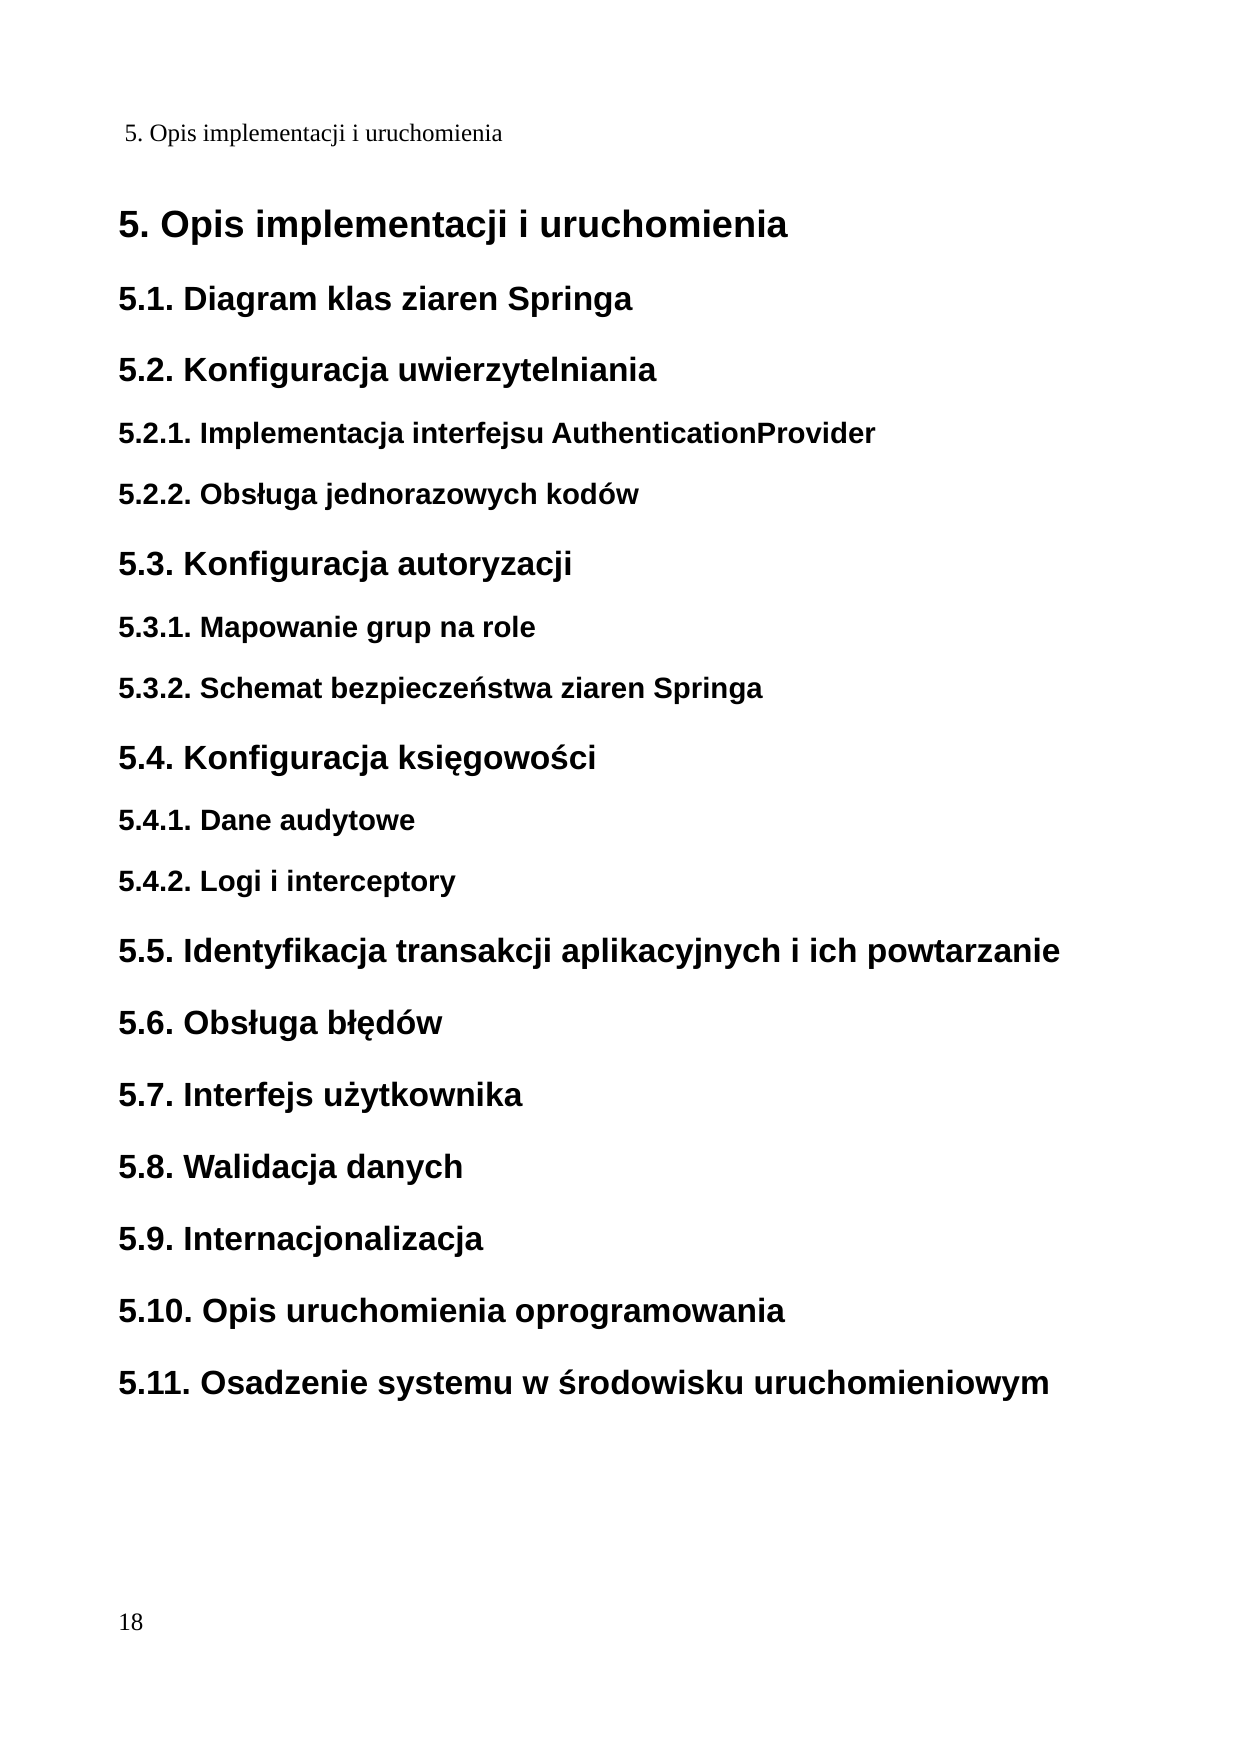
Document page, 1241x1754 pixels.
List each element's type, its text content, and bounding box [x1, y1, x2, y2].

subtitle 5.9. Internacjonalizacja [118, 1219, 1122, 1258]
subtitle 5.4. Konfiguracja księgowości [118, 738, 1122, 776]
subtitle 5. Opis implementacji i uruchomienia [118, 201, 1122, 245]
subtitle 5.7. Interfejs użytkownika [118, 1075, 1122, 1114]
subtitle 5.2. Konfiguracja uwierzytelniania [118, 350, 1122, 389]
subtitle 5.1. Diagram klas ziaren Springa [118, 278, 1122, 317]
subtitle 5.2.1. Implementacja interfejsu AuthenticationProvider [118, 416, 1122, 450]
subtitle 5.8. Walidacja danych [118, 1147, 1122, 1186]
subtitle 5.3.2. Schemat bezpieczeństwa ziaren Springa [118, 671, 1122, 704]
subtitle 5.6. Obsługa błędów [118, 1003, 1122, 1042]
subtitle 5.2.2. Obsługa jednorazowych kodów [118, 477, 1122, 511]
subtitle 5.5. Identyfikacja transakcji aplikacyjnych i ich powtarzanie [118, 931, 1122, 970]
subtitle 5.4.2. Logi i interceptory [118, 864, 1122, 898]
subtitle 5.3. Konfiguracja autoryzacji [118, 544, 1122, 583]
subtitle 5.11. Osadzenie systemu w środowisku uruchomieniowym [118, 1363, 1122, 1402]
subtitle 5.3.1. Mapowanie grup na role [118, 610, 1122, 643]
subtitle 5.4.1. Dane audytowe [118, 803, 1122, 837]
subtitle 5.10. Opis uruchomienia oprogramowania [118, 1291, 1122, 1330]
